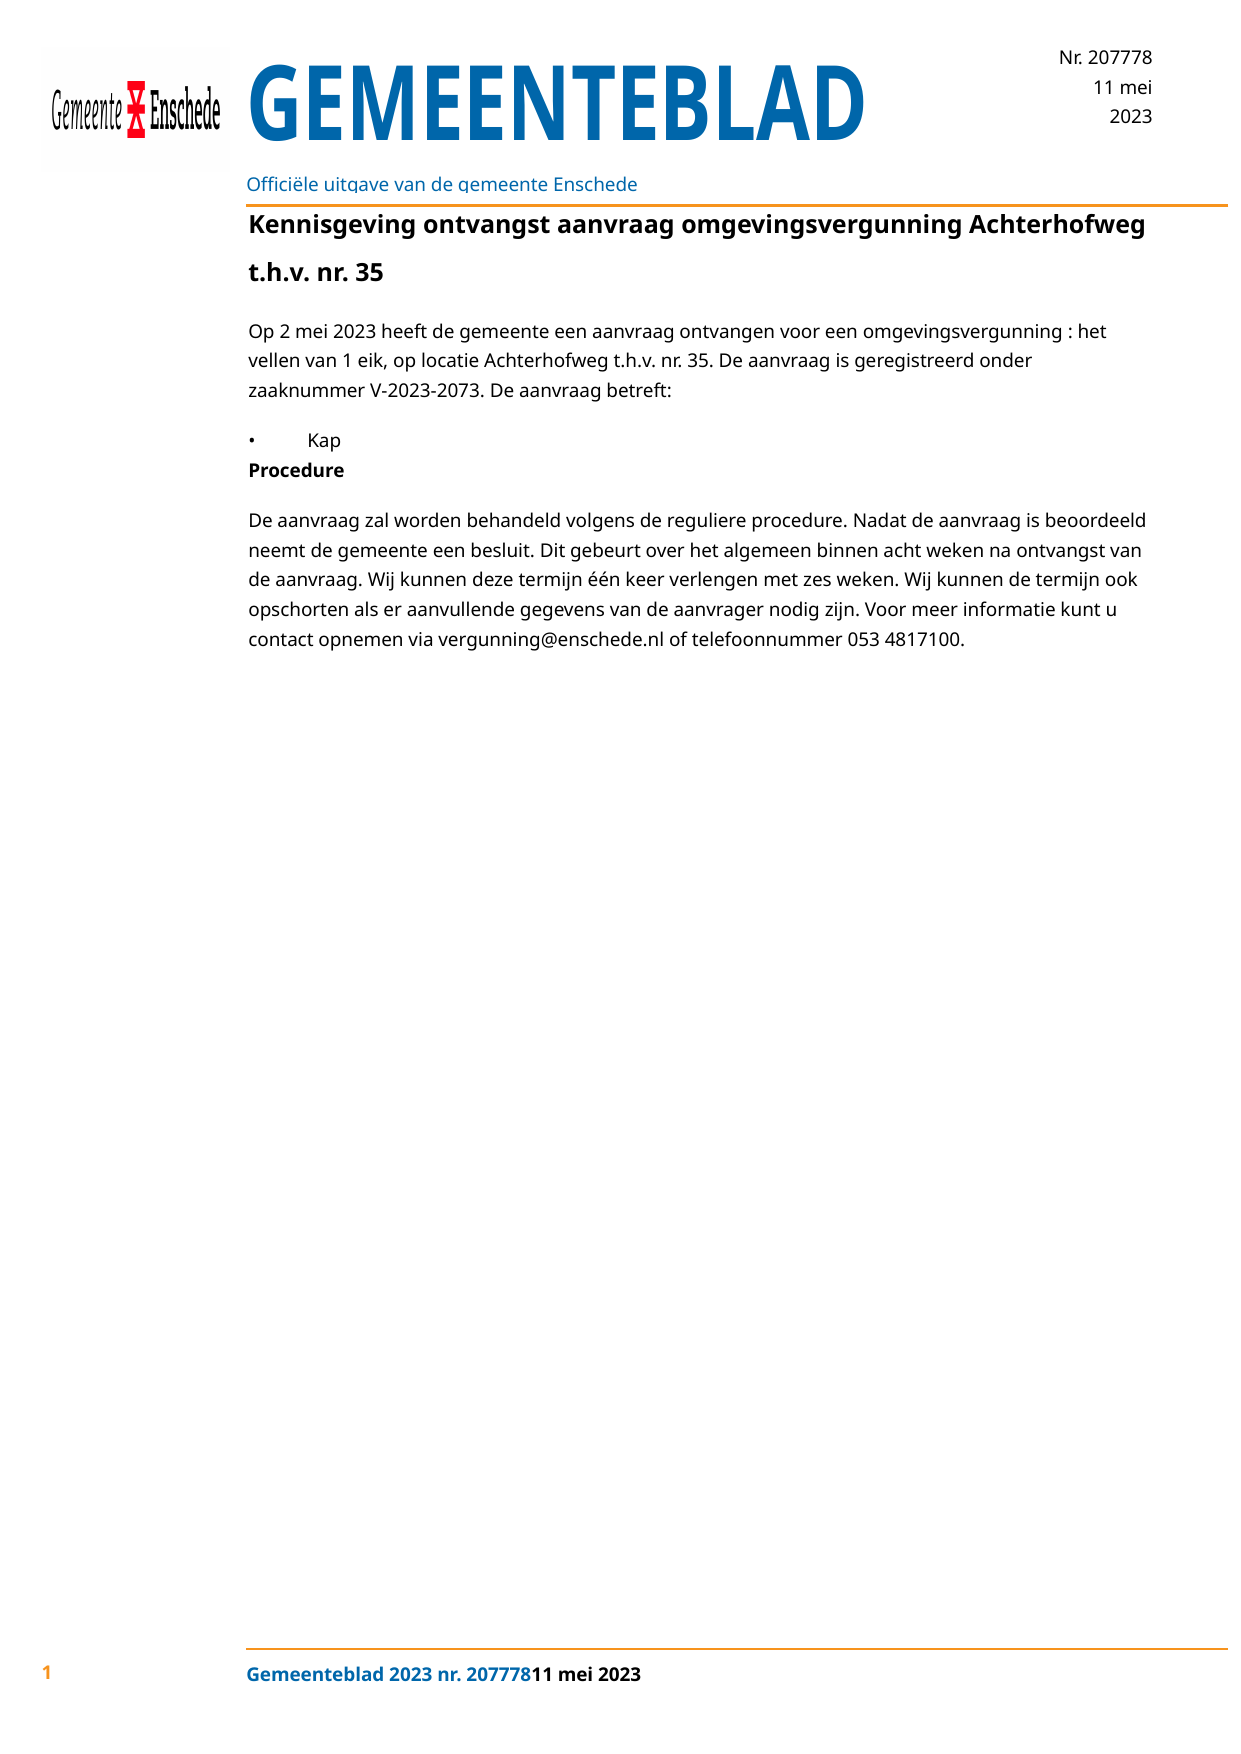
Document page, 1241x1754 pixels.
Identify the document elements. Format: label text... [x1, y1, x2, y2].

picture [41, 47, 231, 172]
text Op 2 mei 2023 heeft de gemeente een aanvraag ontvangen voor een omgevingsvergunning : het vellen van 1 eik, op locatie Achterhofweg t.h.v. nr. 35. De aanvraag is geregistreerd onder zaaknummer V-2023-2073. De aanvraag betreft: [248, 318, 1152, 403]
list Kap [248, 427, 1152, 453]
text De aanvraag zal worden behandeld volgens de reguliere procedure. Nadat de aanvraag is beoordeeld neemt de gemeente een besluit. Dit gebeurt over het algemeen binnen acht weken na ontvangst van de aanvraag. Wij kunnen deze termijn één keer verlengen met zes weken. Wij kunnen de termijn ook opschorten als er aanvullende gegevens van de aanvrager nodig zijn. Voor meer informatie kunt u contact opnemen via vergunning@enschede.nl of telefoonnummer 053 4817100. [248, 507, 1152, 652]
text Kennisgeving ontvangst aanvraag omgevingsvergunning Achterhofweg t.h.v. nr. 35 [248, 207, 1152, 288]
text Procedure [248, 457, 1152, 483]
